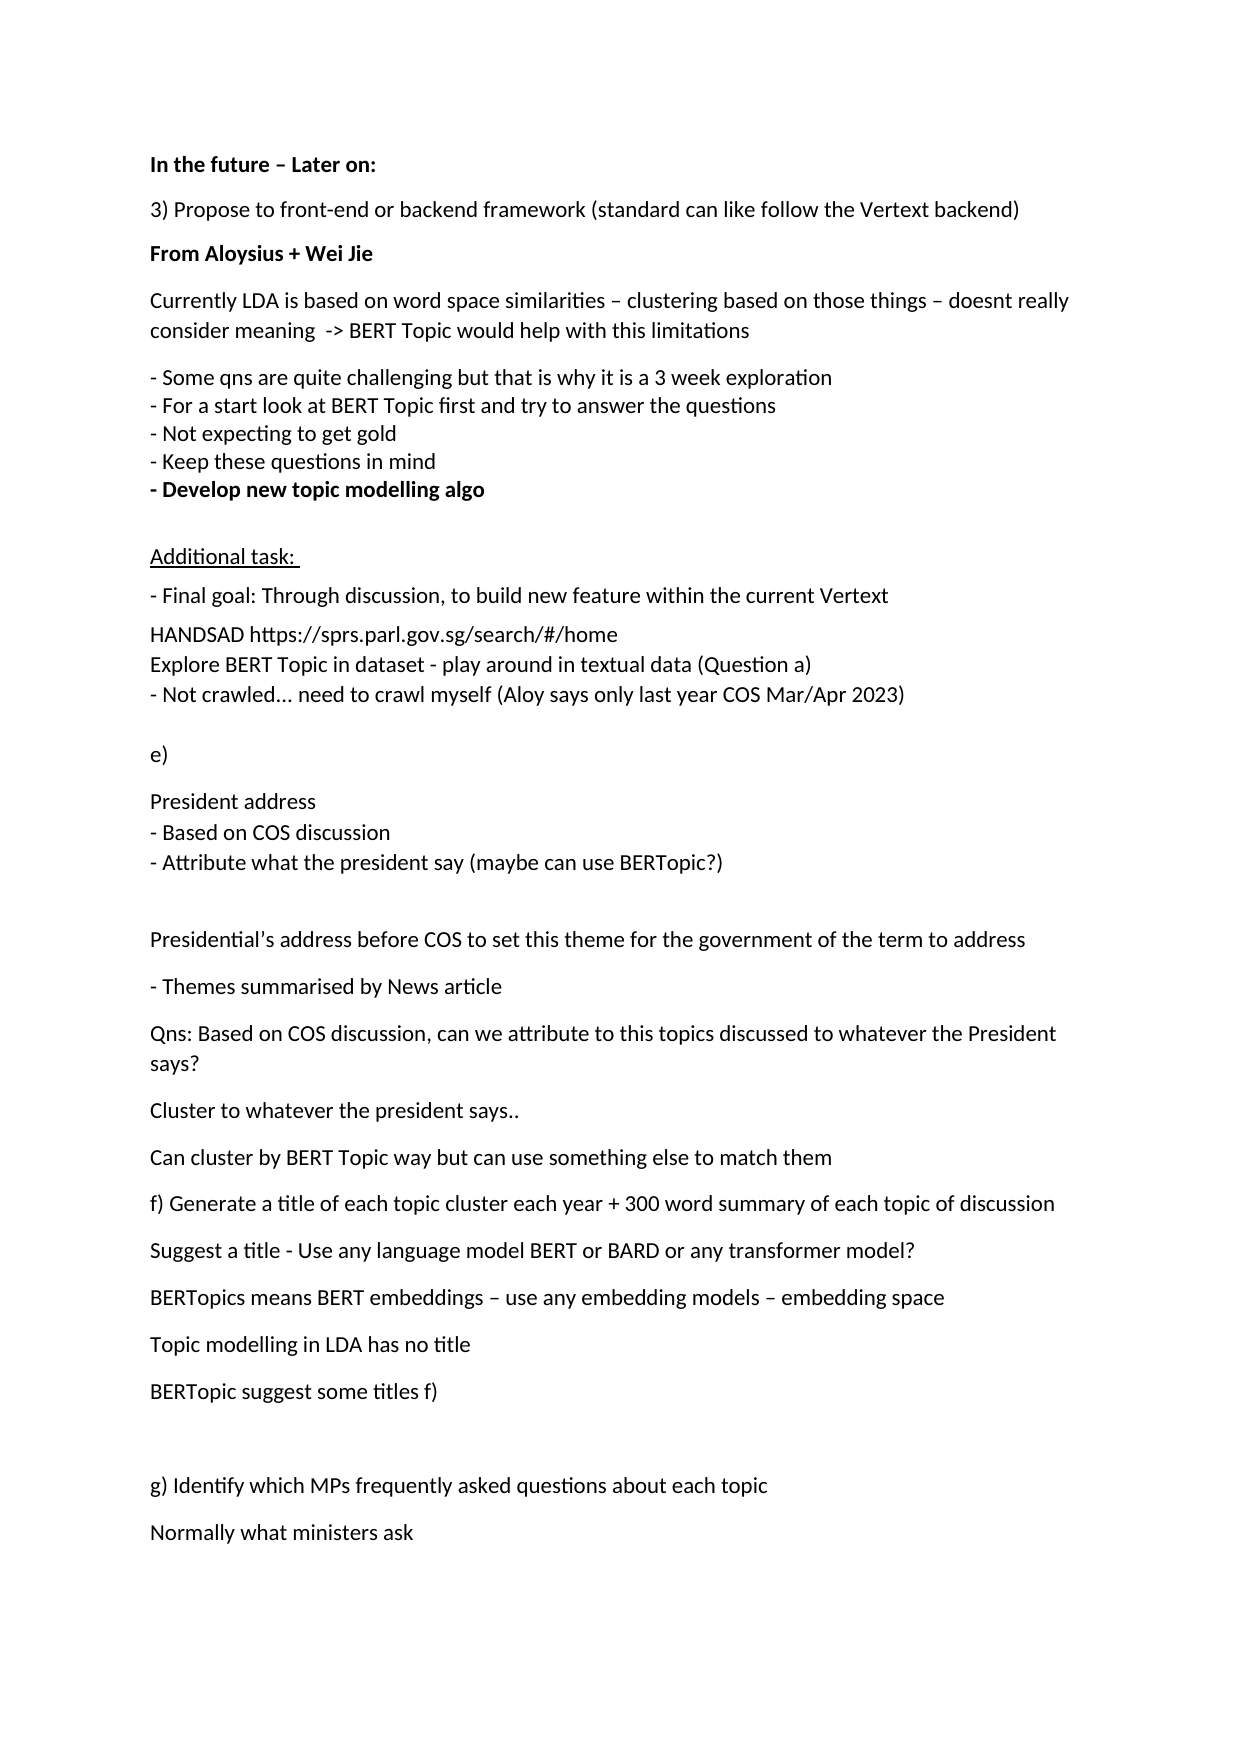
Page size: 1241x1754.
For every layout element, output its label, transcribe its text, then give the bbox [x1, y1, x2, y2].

text President address [150, 787, 1090, 815]
text - Themes summarised by News article [150, 972, 1090, 1000]
text - Develop new topic modelling algo [150, 475, 1090, 503]
text - Some qns are quite challenging but that is why it is a 3 week exploration [150, 363, 1090, 391]
text From Aloysius + Wei Jie [150, 239, 1090, 267]
text Explore BERT Topic in dataset - play around in textual data (Question a) [150, 650, 1090, 678]
text - For a start look at BERT Topic first and try to answer the questions [150, 391, 1090, 419]
text Normally what ministers ask [150, 1518, 1090, 1546]
text HANDSAD https://sprs.parl.gov.sg/search/#/home [150, 620, 1090, 648]
text BERTopic suggest some titles f) [150, 1377, 1090, 1405]
text - Based on COS discussion [150, 818, 1090, 846]
text Suggest a title - Use any language model BERT or BARD or any transformer model? [150, 1236, 1090, 1264]
text Cluster to whatever the president says.. [150, 1096, 1090, 1124]
text In the future – Later on: [150, 150, 1090, 178]
text Can cluster by BERT Topic way but can use something else to match them [150, 1143, 1090, 1171]
text - Final goal: Through discussion, to build new feature within the current Vertext [150, 581, 1090, 609]
text Additional task: [150, 542, 1090, 570]
text Topic modelling in LDA has no title [150, 1330, 1090, 1358]
text g) Identify which MPs frequently asked questions about each topic [150, 1471, 1090, 1499]
text - Keep these questions in mind [150, 447, 1090, 475]
text BERTopics means BERT embeddings – use any embedding models – embedding space [150, 1283, 1090, 1311]
text e) [150, 741, 1090, 768]
text f) Generate a title of each topic cluster each year + 300 word summary of each topic of discussion [150, 1189, 1090, 1217]
text - Attribute what the president say (maybe can use BERTopic?) [150, 848, 1090, 876]
text Currently LDA is based on word space similarities – clustering based on those things – doesnt really consider meaning -> BERT Topic would help with this limitations [150, 286, 1090, 344]
text Presidential’s address before COS to set this theme for the government of the term to address [150, 925, 1090, 953]
text Qns: Based on COS discussion, can we attribute to this topics discussed to whatever the President says? [150, 1019, 1090, 1077]
text 3) Propose to front-end or backend framework (standard can like follow the Vertext backend) [150, 195, 1090, 223]
text - Not crawled... need to crawl myself (Aloy says only last year COS Mar/Apr 2023) [150, 680, 1090, 708]
text - Not expecting to get gold [150, 419, 1090, 447]
